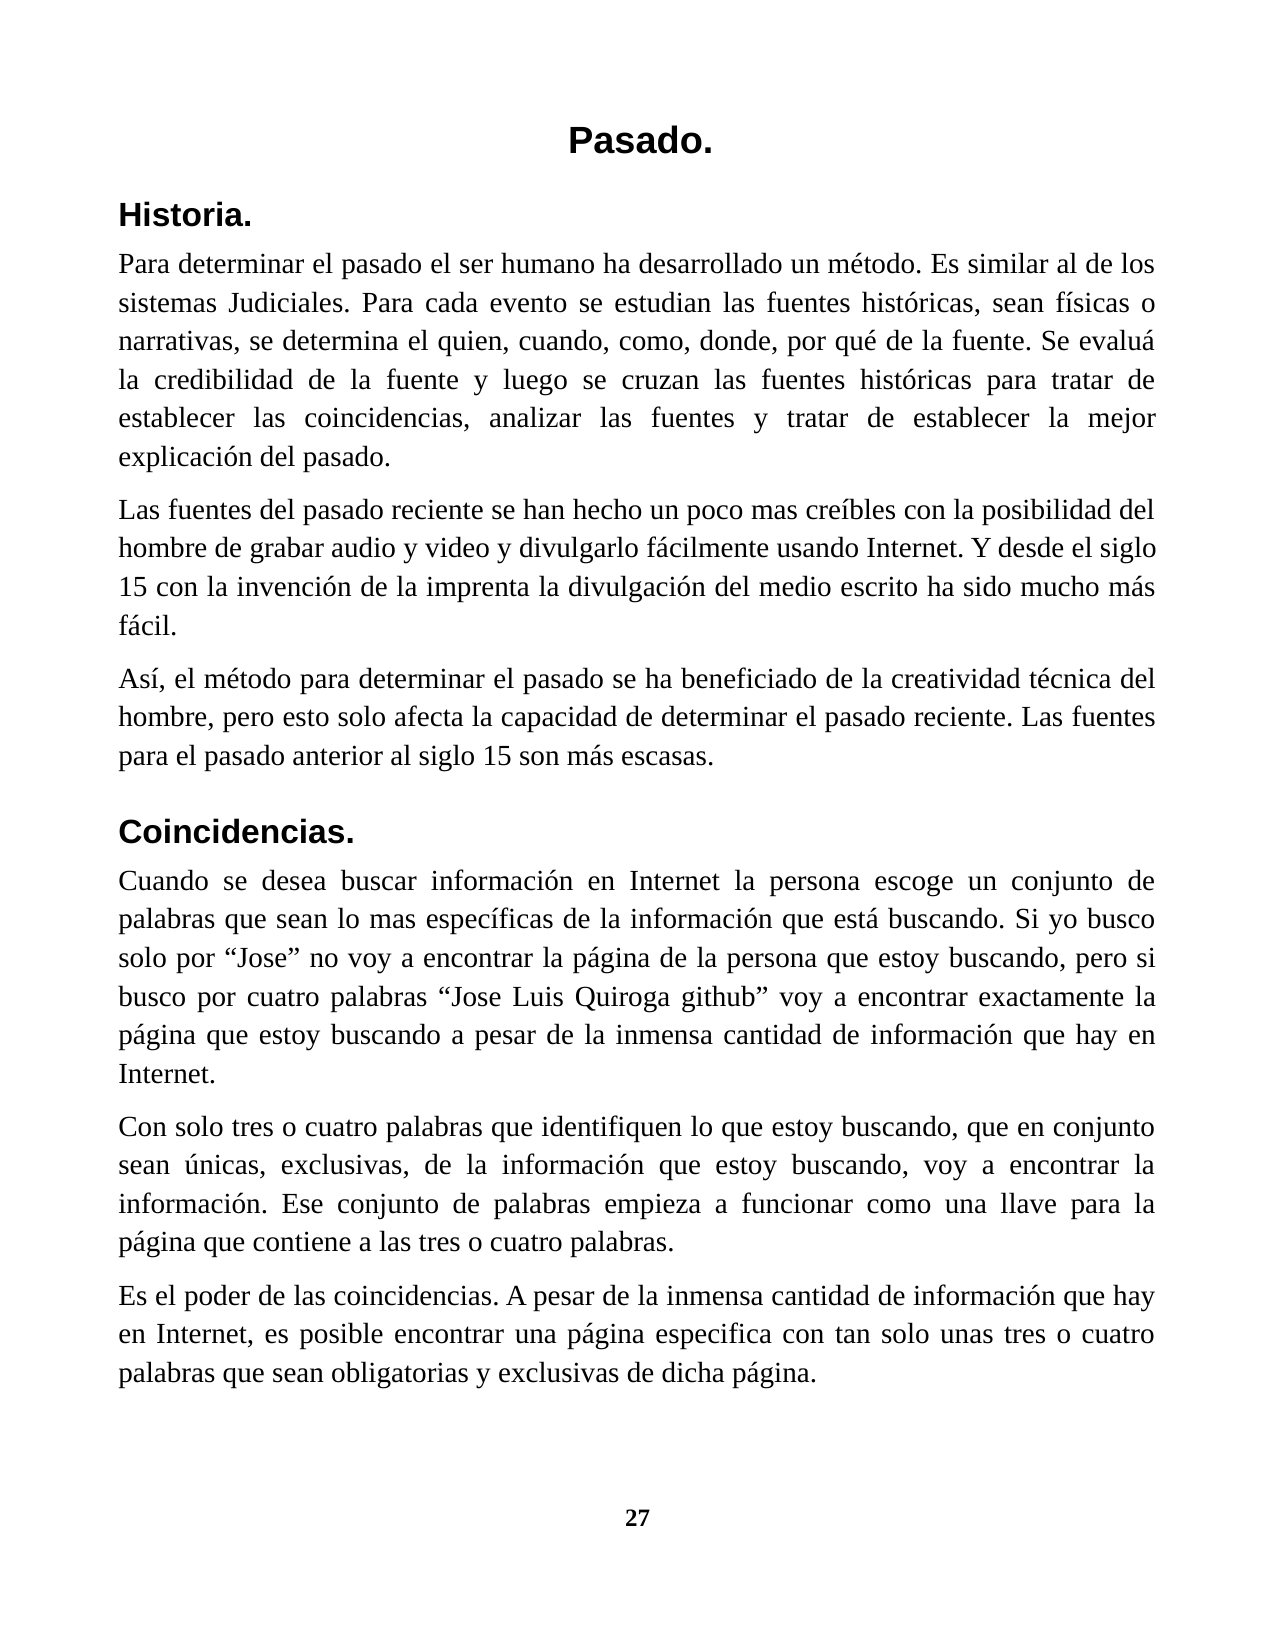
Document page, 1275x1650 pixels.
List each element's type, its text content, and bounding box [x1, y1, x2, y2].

subtitle Historia. [118, 195, 1157, 234]
text Así, el método para determinar el pasado se ha beneficiado de la creatividad técnica del hombre, pero esto solo afecta la capacidad de determinar el pasado reciente. Las fuentes para el pasado anterior al siglo 15 son más escasas. [118, 661, 1157, 771]
subtitle Pasado. [124, 118, 1157, 162]
text Para determinar el pasado el ser humano ha desarrollado un método. Es similar al de los sistemas Judiciales. Para cada evento se estudian las fuentes históricas, sean físicas o narrativas, se determina el quien, cuando, como, donde, por qué de la fuente. Se evaluá la credibilidad de la fuente y luego se cruzan las fuentes históricas para tratar de establecer las coincidencias, analizar las fuentes y tratar de establecer la mejor explicación del pasado. [118, 246, 1157, 472]
text Con solo tres o cuatro palabras que identifiquen lo que estoy buscando, que en conjunto sean únicas, exclusivas, de la información que estoy buscando, voy a encontrar la información. Ese conjunto de palabras empieza a funcionar como una llave para la página que contiene a las tres o cuatro palabras. [118, 1109, 1157, 1258]
subtitle Coincidencias. [118, 812, 1157, 851]
text Cuando se desea buscar información en Internet la persona escoge un conjunto de palabras que sean lo mas específicas de la información que está buscando. Si yo busco solo por “Jose” no voy a encontrar la página de la persona que estoy buscando, pero si busco por cuatro palabras “Jose Luis Quiroga github” voy a encontrar exactamente la página que estoy buscando a pesar de la inmensa cantidad de información que hay en Internet. [118, 863, 1157, 1089]
text Las fuentes del pasado reciente se han hecho un poco mas creíbles con la posibilidad del hombre de grabar audio y video y divulgarlo fácilmente usando Internet. Y desde el siglo 15 con la invención de la imprenta la divulgación del medio escrito ha sido mucho más fácil. [118, 492, 1157, 641]
text Es el poder de las coincidencias. A pesar de la inmensa cantidad de información que hay en Internet, es posible encontrar una página especifica con tan solo unas tres o cuatro palabras que sean obligatorias y exclusivas de dicha página. [118, 1278, 1157, 1388]
